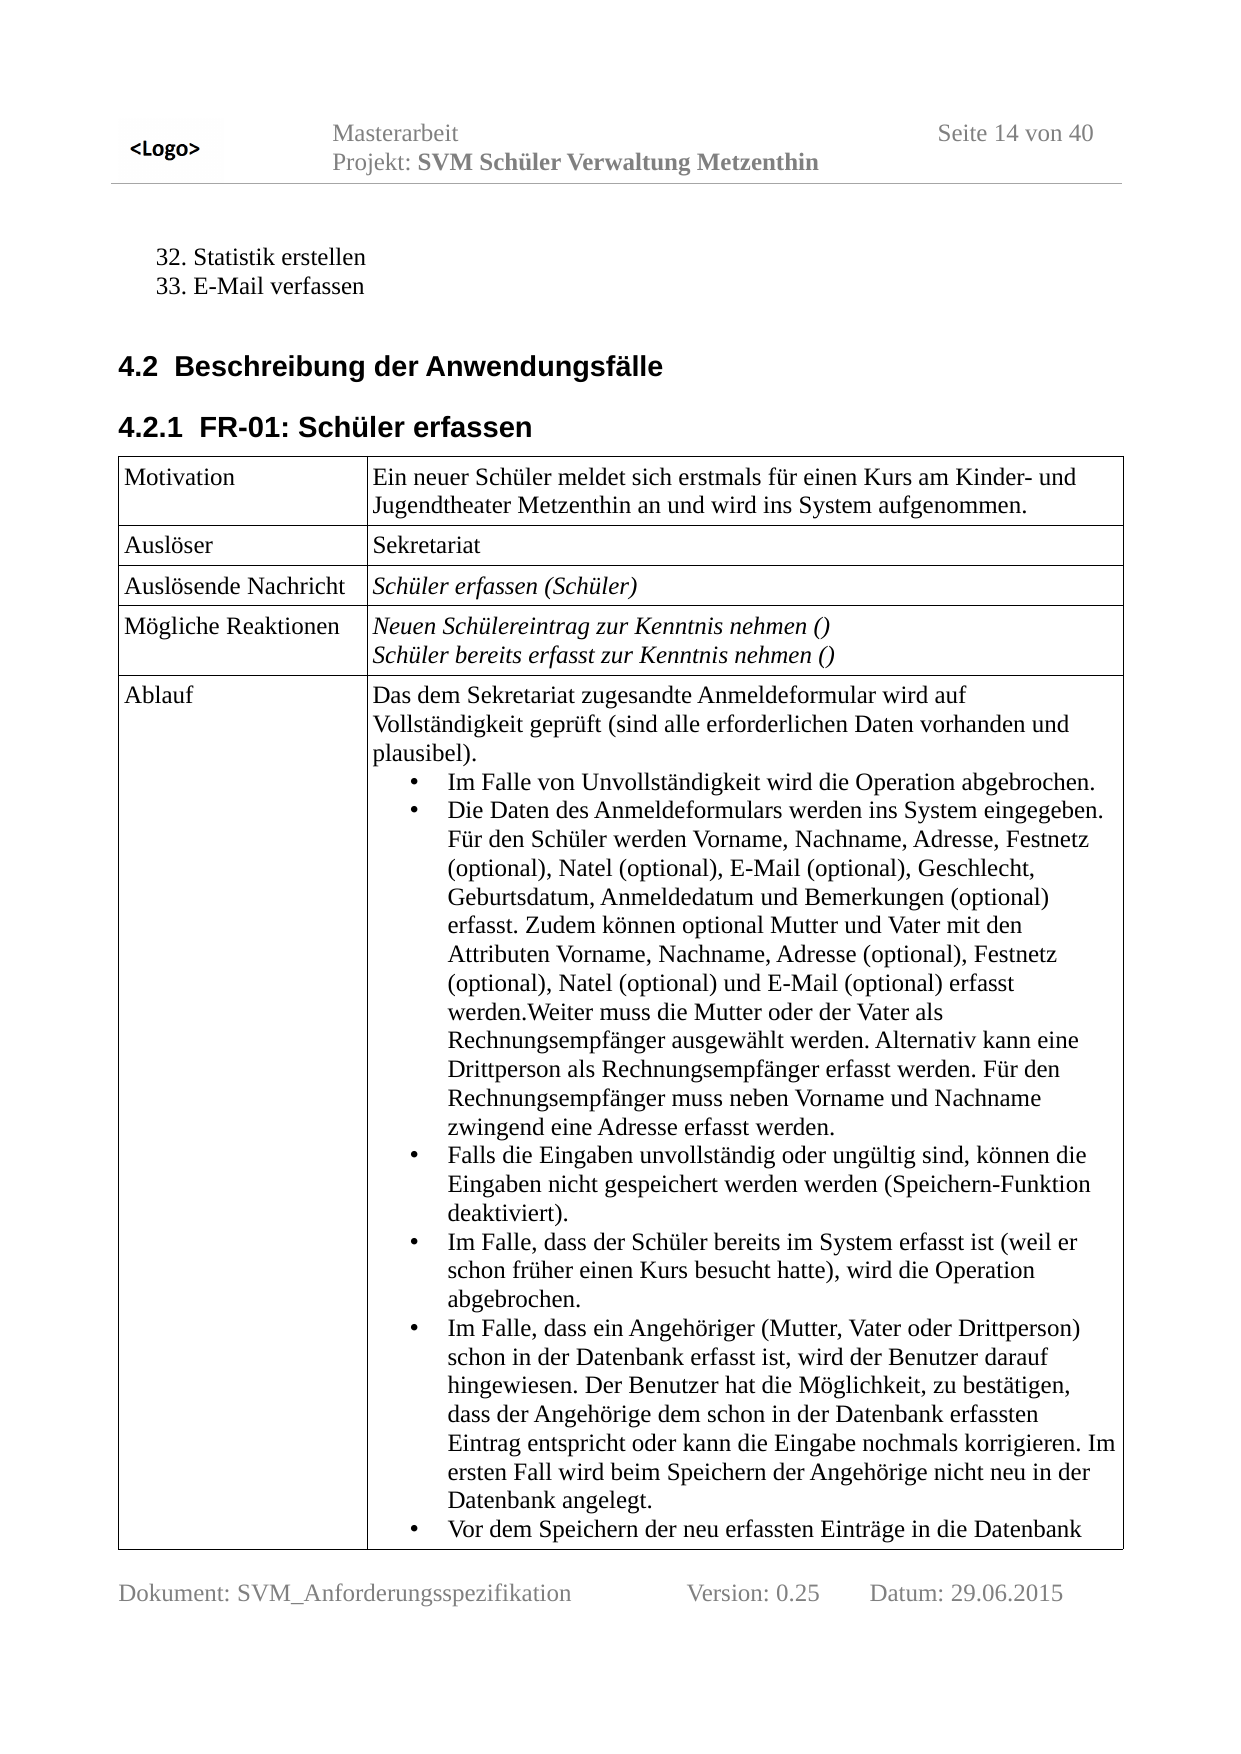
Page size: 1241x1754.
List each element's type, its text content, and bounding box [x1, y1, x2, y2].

table_cell Auslösende Nachricht [119, 566, 367, 605]
table_cell Ablauf [119, 676, 367, 1548]
list E-Mail verfassen [156, 271, 1122, 300]
table_cell Mögliche Reaktionen [119, 606, 367, 674]
table_cell Sekretariat [368, 526, 1123, 565]
subtitle Beschreibung der Anwendungsfälle [118, 349, 1122, 383]
table_cell Schüler erfassen (Schüler) [368, 566, 1123, 605]
table_cell Neuen Schülereintrag zur Kenntnis nehmen () Schüler bereits erfasst zur Kenntnis nehmen () [368, 606, 1123, 674]
picture [118, 118, 224, 183]
table_header Ein neuer Schüler meldet sich erstmals für einen Kurs am Kinder- und Jugendtheater Metzenthin an und wird ins System aufgenommen. [368, 457, 1123, 525]
table_cell Auslöser [119, 526, 367, 565]
table_header Motivation [119, 457, 367, 525]
table_cell Das dem Sekretariat zugesandte Anmeldeformular wird auf Vollständigkeit geprüft (sind alle erforderlichen Daten vorhanden und plausibel). Im Falle von Unvollständigkeit wird die Operation abgebrochen. Die Daten des Anmeldeformulars werden ins System eingegeben. Für den Schüler werden Vorname, Nachname, Adresse, Festnetz (optional), Natel (optional), E-Mail (optional), Geschlecht, Geburtsdatum, Anmeldedatum und Bemerkungen (optional) erfasst. Zudem können optional Mutter und Vater mit den Attributen Vorname, Nachname, Adresse (optional), Festnetz (optional), Natel (optional) und E-Mail (optional) erfasst werden.Weiter muss die Mutter oder der Vater als Rechnungsempfänger ausgewählt werden. Alternativ kann eine Drittperson als Rechnungsempfänger erfasst werden. Für den Rechnungsempfänger muss neben Vorname und Nachname zwingend eine Adresse erfasst werden. Falls die Eingaben unvollständig oder ungültig sind, können die Eingaben nicht gespeichert werden werden (Speichern-Funktion deaktiviert). Im Falle, dass der Schüler bereits im System erfasst ist (weil er schon früher einen Kurs besucht hatte), wird die Operation abgebrochen. Im Falle, dass ein Angehöriger (Mutter, Vater oder Drittperson) schon in der Datenbank erfasst ist, wird der Benutzer darauf hingewiesen. Der Benutzer hat die Möglichkeit, zu bestätigen, dass der Angehörige dem schon in der Datenbank erfassten Eintrag entspricht oder kann die Eingabe nochmals korrigieren. Im ersten Fall wird beim Speichern der Angehörige nicht neu in der Datenbank angelegt. Vor dem Speichern der neu erfassten Einträge in die Datenbank [368, 676, 1123, 1548]
list Statistik erstellen [156, 242, 1122, 271]
subtitle FR-01: Schüler erfassen [118, 410, 1122, 443]
